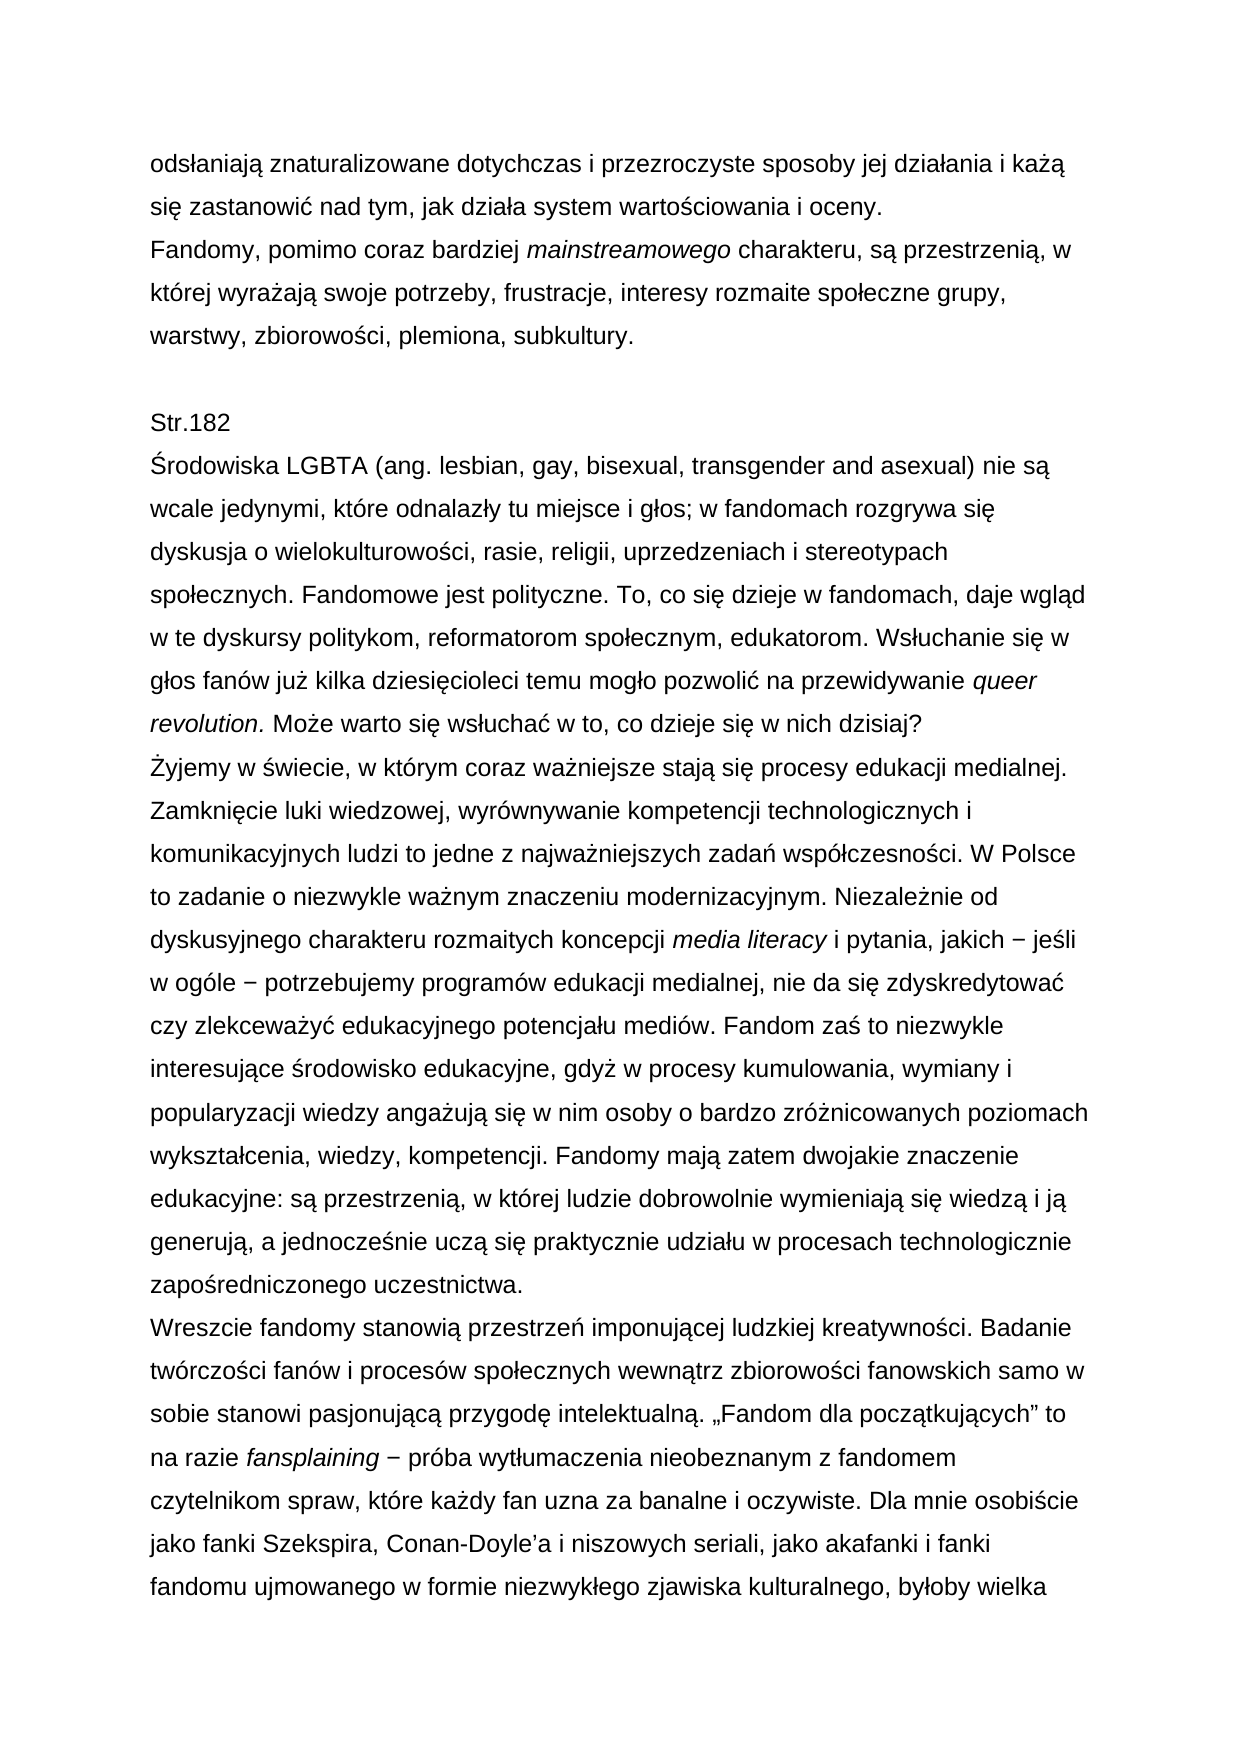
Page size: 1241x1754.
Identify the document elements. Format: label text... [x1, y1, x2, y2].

text Wreszcie fandomy stanowią przestrzeń imponującej ludzkiej kreatywności. Badanie twórczości fanów i procesów społecznych wewnątrz zbiorowości fanowskich samo w sobie stanowi pasjonującą przygodę intelektualną. „Fandom dla początkujących” to na razie fansplaining − próba wytłumaczenia nieobeznanym z fandomem czytelnikom spraw, które każdy fan uzna za banalne i oczywiste. Dla mnie osobiście jako fanki Szekspira, Conan-Doyle’a i niszowych seriali, jako akafanki i fanki fandomu ujmowanego w formie niezwykłego zjawiska kulturalnego, byłoby wielka [150, 1313, 1090, 1601]
text Fandomy, pomimo coraz bardziej mainstreamowego charakteru, są przestrzenią, w której wyrażają swoje potrzeby, frustracje, interesy rozmaite społeczne grupy, warstwy, zbiorowości, plemiona, subkultury. [150, 235, 1090, 350]
text Żyjemy w świecie, w którym coraz ważniejsze stają się procesy edukacji medialnej. Zamknięcie luki wiedzowej, wyrównywanie kompetencji technologicznych i komunikacyjnych ludzi to jedne z najważniejszych zadań współczesności. W Polsce to zadanie o niezwykle ważnym znaczeniu modernizacyjnym. Niezależnie od dyskusyjnego charakteru rozmaitych koncepcji media literacy i pytania, jakich − jeśli w ogóle − potrzebujemy programów edukacji medialnej, nie da się zdyskredytować czy zlekceważyć edukacyjnego potencjału mediów. Fandom zaś to niezwykle interesujące środowisko edukacyjne, gdyż w procesy kumulowania, wymiany i popularyzacji wiedzy angażują się w nim osoby o bardzo zróżnicowanych poziomach wykształcenia, wiedzy, kompetencji. Fandomy mają zatem dwojakie znaczenie edukacyjne: są przestrzenią, w której ludzie dobrowolnie wymieniają się wiedzą i ją generują, a jednocześnie uczą się praktycznie udziału w procesach technologicznie zapośredniczonego uczestnictwa. [150, 753, 1090, 1299]
text odsłaniają znaturalizowane dotychczas i przezroczyste sposoby jej działania i każą się zastanowić nad tym, jak działa system wartościowania i oceny. [150, 149, 1090, 221]
text Str.182 [150, 408, 1090, 436]
text Środowiska LGBTA (ang. lesbian, gay, bisexual, transgender and asexual) nie są wcale jedynymi, które odnalazły tu miejsce i głos; w fandomach rozgrywa się dyskusja o wielokulturowości, rasie, religii, uprzedzeniach i stereotypach społecznych. Fandomowe jest polityczne. To, co się dzieje w fandomach, daje wgląd w te dyskursy politykom, reformatorom społecznym, edukatorom. Wsłuchanie się w głos fanów już kilka dziesięcioleci temu mogło pozwolić na przewidywanie queer revolution. Może warto się wsłuchać w to, co dzieje się w nich dzisiaj? [150, 451, 1090, 738]
